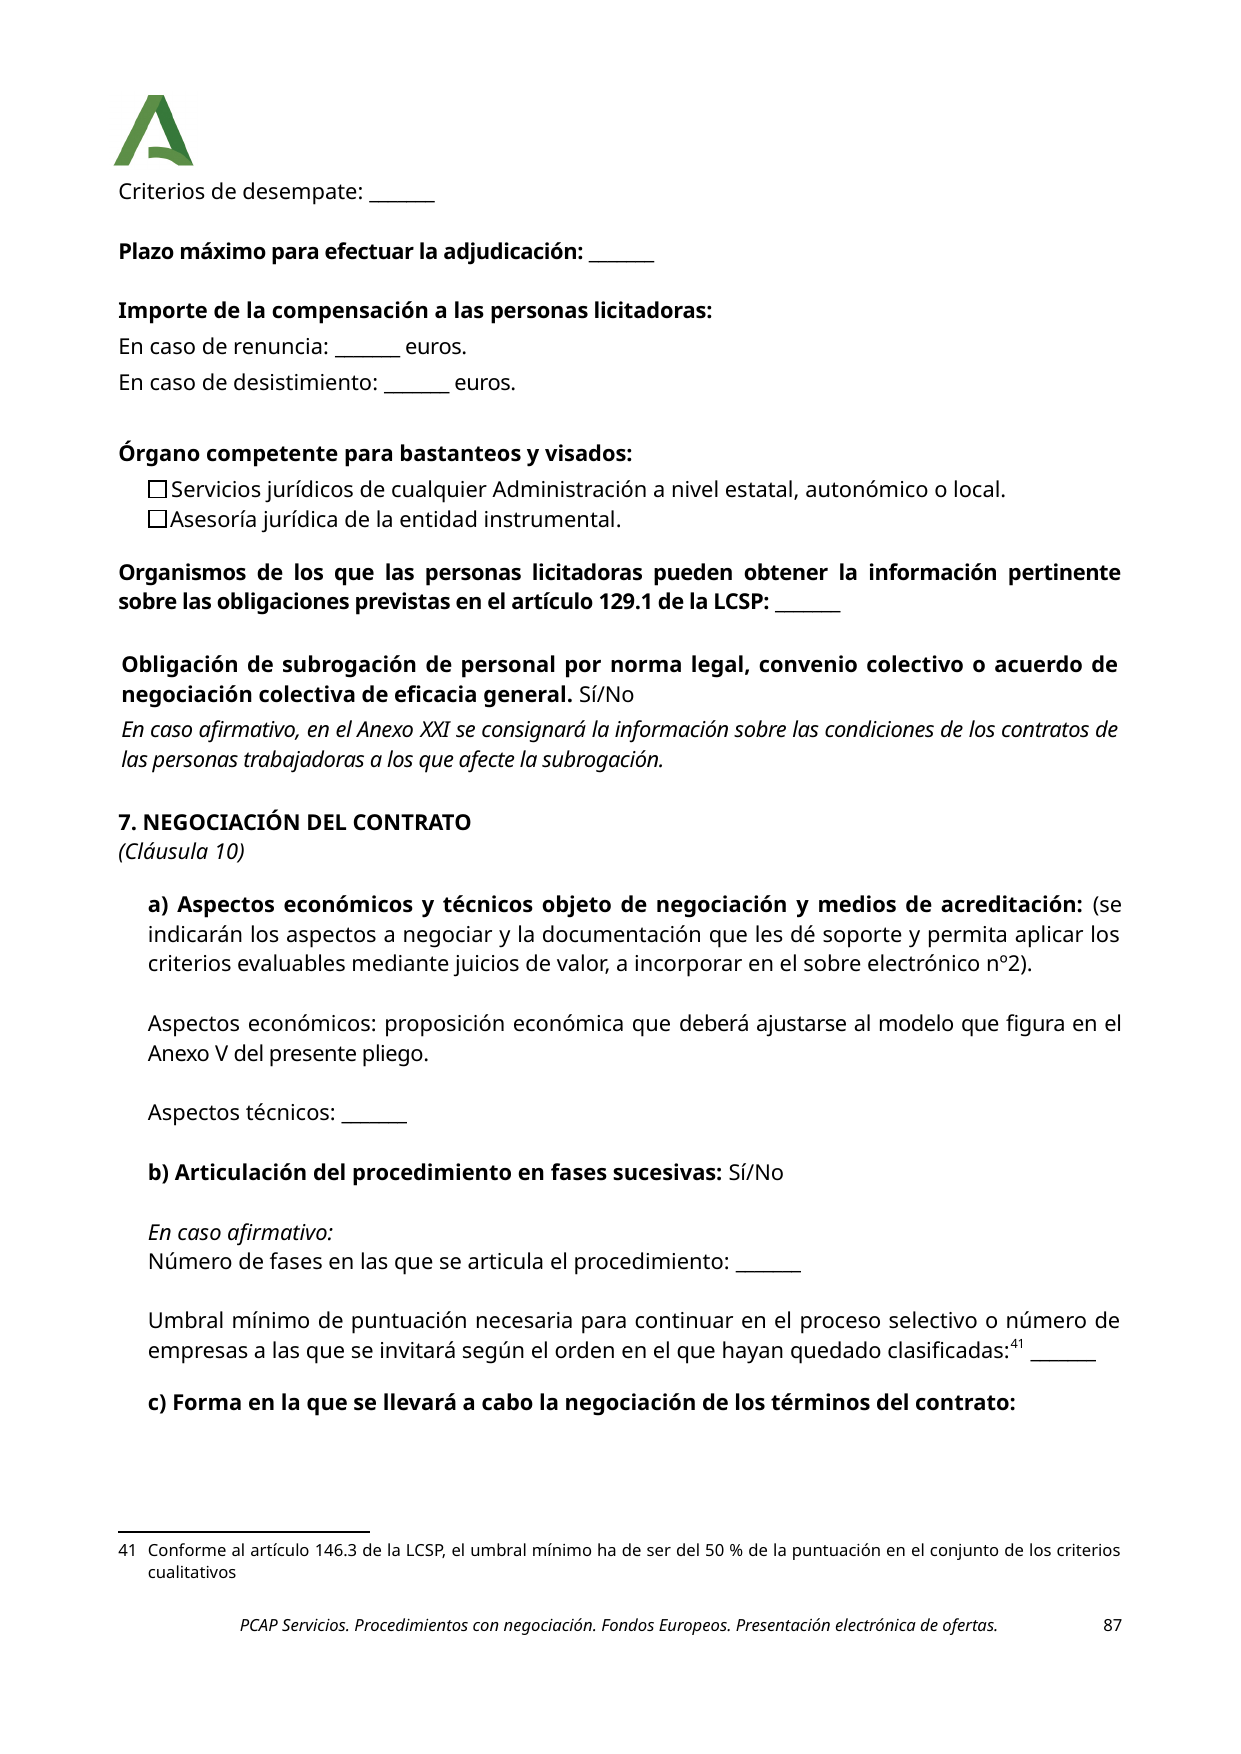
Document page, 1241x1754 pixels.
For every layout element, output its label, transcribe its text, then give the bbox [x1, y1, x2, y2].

text (Cláusula 10) [118, 836, 1122, 866]
picture [109, 91, 198, 170]
text En caso de renuncia: _______ euros. [118, 331, 1122, 361]
text Conforme al artículo 146.3 de la LCSP, el umbral mínimo ha de ser del 50 % de la puntuación en el conjunto de los criterios cualitativos [118, 1538, 1122, 1584]
text Asesoría jurídica de la entidad instrumental. [148, 504, 1122, 534]
text Importe de la compensación a las personas licitadoras: [118, 296, 1122, 325]
text c) Forma en la que se llevará a cabo la negociación de los términos del contrato: [148, 1387, 1122, 1417]
text En caso afirmativo, en el Anexo XXI se consignará la información sobre las condiciones de los contratos de las personas trabajadoras a los que afecte la subrogación. [118, 711, 1122, 774]
text Criterios de desempate: _______ [118, 176, 1122, 206]
text 7. NEGOCIACIÓN DEL CONTRATO [118, 807, 1122, 836]
text Umbral mínimo de puntuación necesaria para continuar en el proceso selectivo o número de empresas a las que se invitará según el orden en el que hayan quedado clasificadas: _______ [148, 1305, 1122, 1364]
text En caso afirmativo: [148, 1217, 1122, 1246]
text Plazo máximo para efectuar la adjudicación: _______ [118, 236, 1122, 266]
text En caso de desistimiento: _______ euros. [118, 367, 1122, 397]
text Aspectos técnicos: _______ [148, 1097, 1122, 1127]
text Servicios jurídicos de cualquier Administración a nivel estatal, autonómico o local. [148, 474, 1122, 504]
text Órgano competente para bastanteos y visados: [118, 438, 1122, 468]
text Número de fases en las que se articula el procedimiento: _______ [148, 1246, 1122, 1276]
text b) Articulación del procedimiento en fases sucesivas: Sí/No [148, 1157, 1122, 1187]
text a) Aspectos económicos y técnicos objeto de negociación y medios de acreditación: (se indicarán los aspectos a negociar y la documentación que les dé soporte y permita aplicar los criterios evaluables mediante juicios de valor, a incorporar en el sobre electrónico nº2). [148, 889, 1122, 978]
text Aspectos económicos: proposición económica que deberá ajustarse al modelo que figura en el Anexo V del presente pliego. [148, 1008, 1122, 1068]
text Organismos de los que las personas licitadoras pueden obtener la información pertinente sobre las obligaciones previstas en el artículo 129.1 de la LCSP: _______ [118, 556, 1122, 616]
text Obligación de subrogación de personal por norma legal, convenio colectivo o acuerdo de negociación colectiva de eficacia general. Sí/No [118, 646, 1122, 708]
